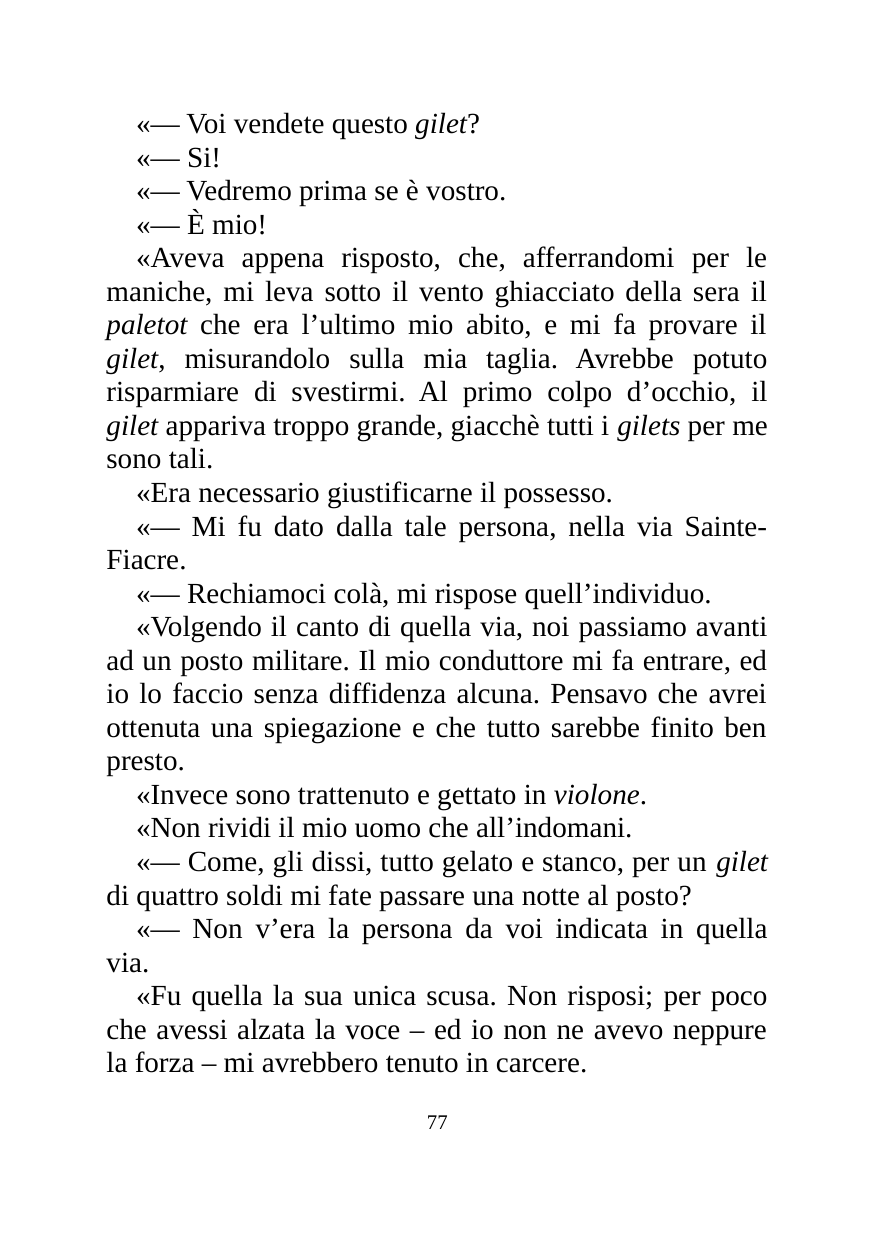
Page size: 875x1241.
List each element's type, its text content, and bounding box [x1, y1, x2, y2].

text «— Mi fu dato dalla tale persona, nella via Sainte-Fiacre. [106, 509, 768, 576]
text «— È mio! [106, 207, 768, 240]
text «Invece sono trattenuto e gettato in violone. [106, 777, 768, 811]
text «— Voi vendete questo gilet? [106, 106, 768, 140]
text «Aveva appena risposto, che, afferrandomi per le maniche, mi leva sotto il vento ghiacciato della sera il paletot che era l’ultimo mio abito, e mi fa provare il gilet, misurandolo sulla mia taglia. Avrebbe potuto risparmiare di svestirmi. Al primo colpo d’occhio, il gilet appariva troppo grande, giacchè tutti i gilets per me sono tali. [106, 240, 768, 475]
text «— Vedremo prima se è vostro. [106, 173, 768, 207]
text «— Si! [106, 140, 768, 173]
text «— Rechiamoci colà, mi rispose quell’individuo. [106, 576, 768, 609]
text «Era necessario giustificarne il possesso. [106, 475, 768, 509]
text «Volgendo il canto di quella via, noi passiamo avanti ad un posto militare. Il mio conduttore mi fa entrare, ed io lo faccio senza diffidenza alcuna. Pensavo che avrei ottenuta una spiegazione e che tutto sarebbe finito ben presto. [106, 609, 768, 777]
text «— Come, gli dissi, tutto gelato e stanco, per un gilet di quattro soldi mi fate passare una notte al posto? [106, 844, 768, 911]
text «Non rividi il mio uomo che all’indomani. [106, 811, 768, 844]
text «Fu quella la sua unica scusa. Non risposi; per poco che avessi alzata la voce – ed io non ne avevo neppure la forza – mi avrebbero tenuto in carcere. [106, 978, 768, 1079]
text «— Non v’era la persona da voi indicata in quella via. [106, 911, 768, 978]
